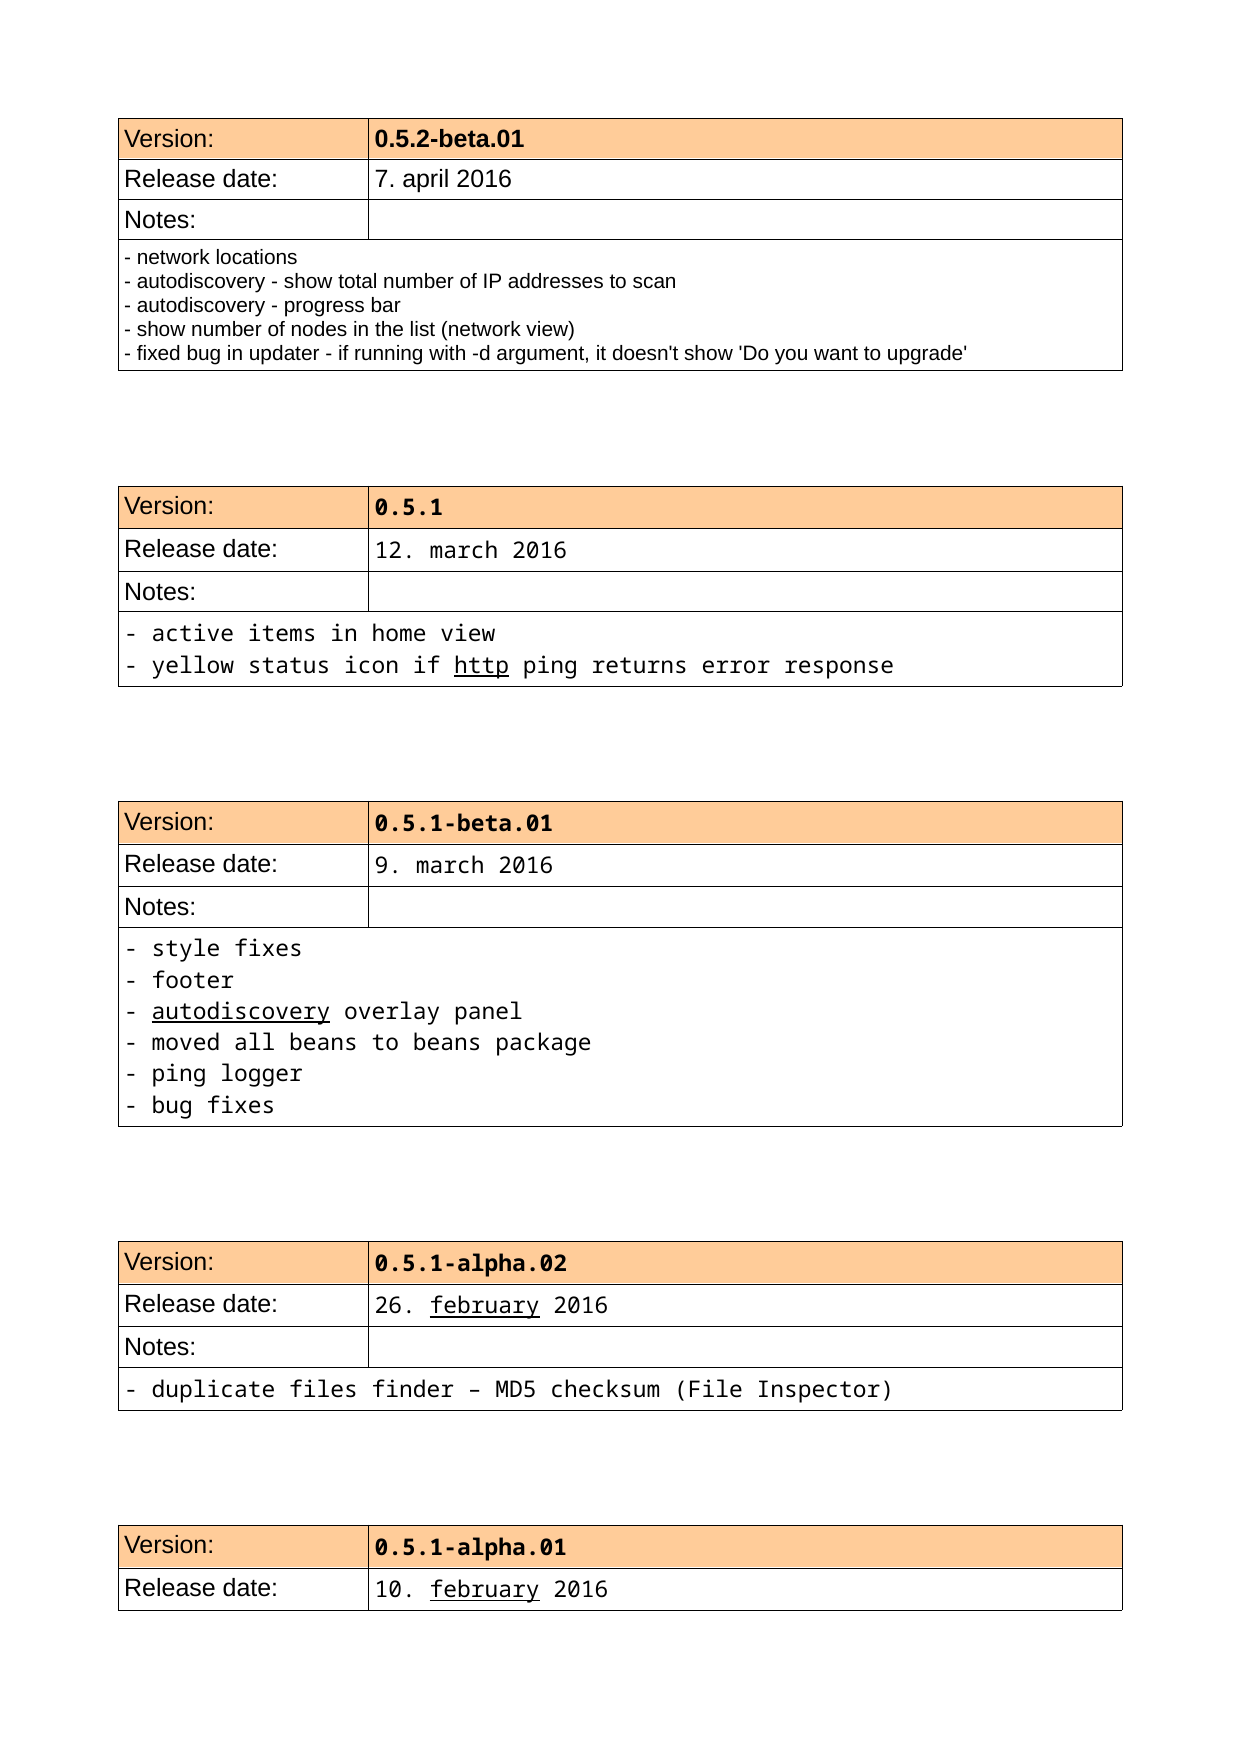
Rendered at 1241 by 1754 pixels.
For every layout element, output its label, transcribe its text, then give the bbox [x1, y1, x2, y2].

table_cell Release date: [119, 529, 368, 571]
table_header 0.5.1-beta.01 [369, 802, 1122, 843]
table_cell 12. march 2016 [369, 529, 1122, 571]
table_cell 7. april 2016 [369, 160, 1122, 199]
table_header 0.5.1-alpha.01 [369, 1526, 1122, 1567]
table_header Version: [119, 487, 368, 528]
table_header Version: [119, 802, 368, 843]
table_cell Notes: [119, 1327, 368, 1367]
table_cell [369, 200, 1122, 239]
table_cell 26. february 2016 [369, 1285, 1122, 1326]
table_cell - style fixes - footer - autodiscovery overlay panel - moved all beans to beans package - ping logger - bug fixes [119, 928, 1122, 1126]
table_cell Notes: [119, 200, 368, 239]
table_header 0.5.2-beta.01 [369, 119, 1122, 158]
table_cell Release date: [119, 160, 368, 199]
table_cell - active items in home view - yellow status icon if http ping returns error response [119, 612, 1122, 686]
table_header Version: [119, 1242, 368, 1283]
table_cell [369, 1327, 1122, 1367]
table_header Version: [119, 1526, 368, 1567]
table_cell Notes: [119, 887, 368, 927]
table_cell Release date: [119, 1285, 368, 1326]
table_cell [369, 887, 1122, 927]
table_header 0.5.1-alpha.02 [369, 1242, 1122, 1283]
table_cell [369, 572, 1122, 611]
table_header 0.5.1 [369, 487, 1122, 528]
table_cell - duplicate files finder – MD5 checksum (File Inspector) [119, 1368, 1122, 1409]
table_cell Release date: [119, 845, 368, 886]
table_cell Notes: [119, 572, 368, 611]
table_cell 9. march 2016 [369, 845, 1122, 886]
table_cell Release date: [119, 1569, 368, 1610]
table_cell - network locations - autodiscovery - show total number of IP addresses to scan - autodiscovery - progress bar - show number of nodes in the list (network view) - fixed bug in updater - if running with -d argument, it doesn't show 'Do you want to upgrade' [119, 240, 1122, 370]
table_header Version: [119, 119, 368, 158]
table_cell 10. february 2016 [369, 1569, 1122, 1610]
